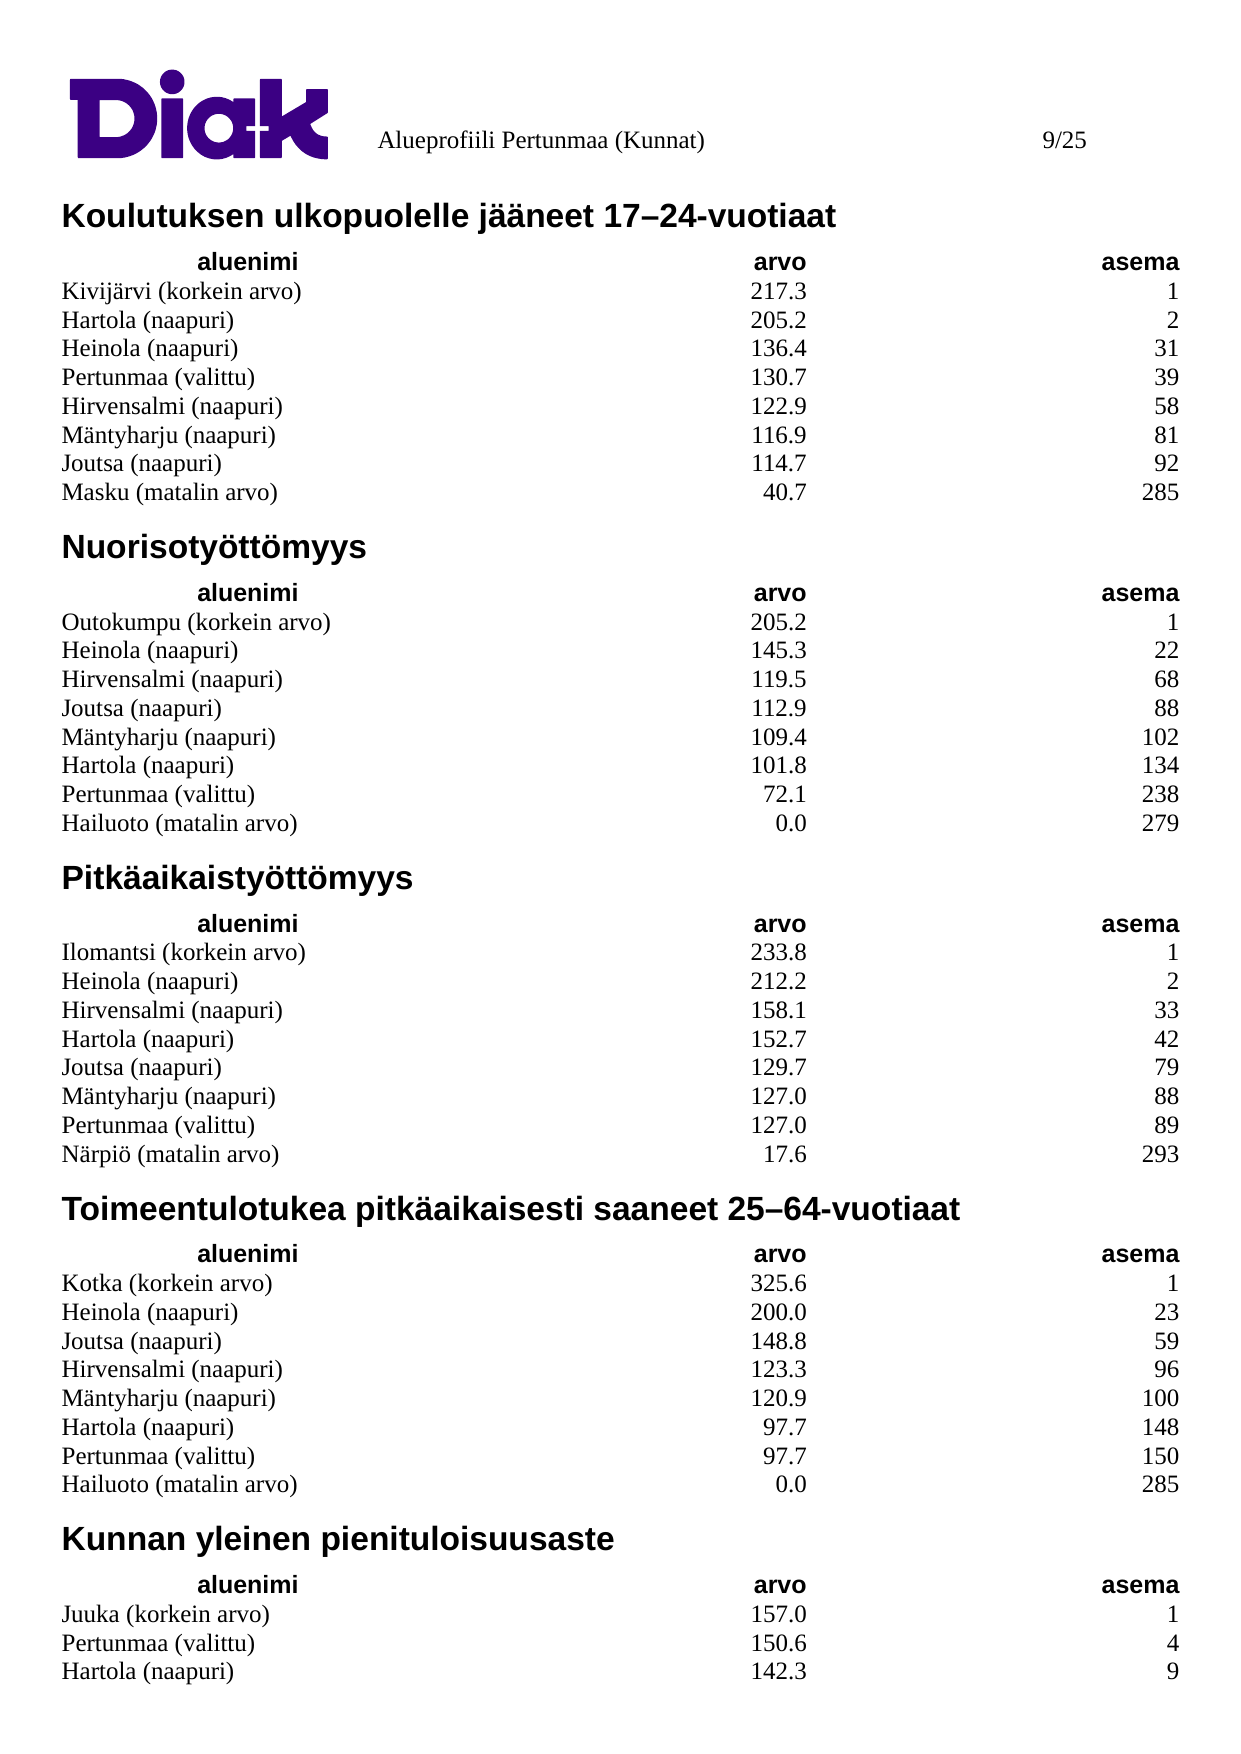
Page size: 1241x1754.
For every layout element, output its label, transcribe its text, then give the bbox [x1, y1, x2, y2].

subtitle Toimeentulotukea pitkäaikaisesti saaneet 25–64-vuotiaat [61, 1188, 1179, 1227]
table_cell Mäntyharju (naapuri) [61, 1383, 434, 1412]
table_header arvo [434, 909, 806, 937]
table_header aluenimi [61, 909, 434, 937]
table_cell 72.1 [434, 779, 806, 808]
table_cell Joutsa (naapuri) [61, 693, 434, 722]
table_cell 88 [806, 693, 1179, 722]
table_cell 33 [806, 995, 1179, 1024]
table_cell Ilomantsi (korkein arvo) [61, 938, 434, 966]
subtitle Pitkäaikaistyöttömyys [61, 858, 1179, 896]
table_cell 1 [806, 938, 1179, 966]
table_cell Pertunmaa (valittu) [61, 362, 434, 391]
table_cell Hartola (naapuri) [61, 1024, 434, 1052]
table_cell 4 [806, 1628, 1179, 1656]
table_cell 17.6 [434, 1139, 806, 1167]
table_cell 130.7 [434, 362, 806, 391]
table_header arvo [434, 578, 806, 607]
table_cell Pertunmaa (valittu) [61, 779, 434, 808]
table_cell 1 [806, 1268, 1179, 1297]
table_cell 152.7 [434, 1024, 806, 1052]
table_cell Hirvensalmi (naapuri) [61, 1355, 434, 1383]
table_cell Närpiö (matalin arvo) [61, 1139, 434, 1167]
table_cell Hirvensalmi (naapuri) [61, 995, 434, 1024]
table_cell 150 [806, 1441, 1179, 1469]
table_cell Pertunmaa (valittu) [61, 1110, 434, 1139]
table_cell 109.4 [434, 722, 806, 751]
table_cell 148.8 [434, 1326, 806, 1354]
table_cell 79 [806, 1053, 1179, 1081]
table_cell 1 [806, 607, 1179, 636]
table_cell 102 [806, 722, 1179, 751]
table_cell 129.7 [434, 1053, 806, 1081]
table_cell Juuka (korkein arvo) [61, 1599, 434, 1628]
table_cell 136.4 [434, 334, 806, 362]
subtitle Nuorisotyöttömyys [61, 527, 1179, 566]
table_cell Heinola (naapuri) [61, 966, 434, 995]
table_cell 205.2 [434, 607, 806, 636]
table_cell Pertunmaa (valittu) [61, 1628, 434, 1656]
table_cell Hartola (naapuri) [61, 1412, 434, 1441]
table_cell 238 [806, 779, 1179, 808]
table_cell Hirvensalmi (naapuri) [61, 664, 434, 693]
table_cell Mäntyharju (naapuri) [61, 1081, 434, 1110]
table_cell Masku (matalin arvo) [61, 477, 434, 506]
table_header aluenimi [61, 578, 434, 607]
table_cell 1 [806, 1599, 1179, 1628]
table_cell Outokumpu (korkein arvo) [61, 607, 434, 636]
table_cell 39 [806, 362, 1179, 391]
table_header aluenimi [61, 247, 434, 276]
table_cell 58 [806, 391, 1179, 420]
table_cell Hartola (naapuri) [61, 305, 434, 333]
table_cell 89 [806, 1110, 1179, 1139]
table_header aluenimi [61, 1570, 434, 1599]
table_cell 116.9 [434, 420, 806, 448]
table_cell 81 [806, 420, 1179, 448]
table_cell 279 [806, 808, 1179, 837]
table_cell Mäntyharju (naapuri) [61, 722, 434, 751]
table_cell 205.2 [434, 305, 806, 333]
table_cell 2 [806, 305, 1179, 333]
table_header arvo [434, 247, 806, 276]
table_cell 148 [806, 1412, 1179, 1441]
table_cell 1 [806, 276, 1179, 305]
table_cell 97.7 [434, 1441, 806, 1469]
table_cell 2 [806, 966, 1179, 995]
table_cell Hartola (naapuri) [61, 1656, 434, 1685]
table_cell 31 [806, 334, 1179, 362]
table_cell Joutsa (naapuri) [61, 1326, 434, 1354]
table_cell 40.7 [434, 477, 806, 506]
table_cell 158.1 [434, 995, 806, 1024]
table_cell 101.8 [434, 751, 806, 779]
table_cell 0.0 [434, 808, 806, 837]
table_header aluenimi [61, 1240, 434, 1268]
table_header asema [806, 909, 1179, 937]
table_cell 9 [806, 1656, 1179, 1685]
table_cell 134 [806, 751, 1179, 779]
table_cell 97.7 [434, 1412, 806, 1441]
subtitle Koulutuksen ulkopuolelle jääneet 17–24-vuotiaat [61, 196, 1179, 235]
table_cell 157.0 [434, 1599, 806, 1628]
table_cell 142.3 [434, 1656, 806, 1685]
table_cell Kotka (korkein arvo) [61, 1268, 434, 1297]
table_cell 114.7 [434, 449, 806, 477]
table_cell 150.6 [434, 1628, 806, 1656]
table_header asema [806, 578, 1179, 607]
table_cell Joutsa (naapuri) [61, 1053, 434, 1081]
table_cell 88 [806, 1081, 1179, 1110]
table_cell 96 [806, 1355, 1179, 1383]
table_cell 233.8 [434, 938, 806, 966]
table_cell Kivijärvi (korkein arvo) [61, 276, 434, 305]
table_cell Hartola (naapuri) [61, 751, 434, 779]
table_cell 293 [806, 1139, 1179, 1167]
table_cell Hailuoto (matalin arvo) [61, 808, 434, 837]
table_cell Mäntyharju (naapuri) [61, 420, 434, 448]
table_cell 22 [806, 636, 1179, 664]
table_cell Hailuoto (matalin arvo) [61, 1470, 434, 1498]
table_header asema [806, 1240, 1179, 1268]
table_cell 92 [806, 449, 1179, 477]
table_cell 127.0 [434, 1081, 806, 1110]
table_cell 200.0 [434, 1297, 806, 1326]
table_cell 119.5 [434, 664, 806, 693]
table_cell 68 [806, 664, 1179, 693]
table_cell 112.9 [434, 693, 806, 722]
table_header asema [806, 247, 1179, 276]
table_cell 145.3 [434, 636, 806, 664]
table_cell 120.9 [434, 1383, 806, 1412]
table_cell 0.0 [434, 1470, 806, 1498]
table_cell Heinola (naapuri) [61, 334, 434, 362]
table_cell 123.3 [434, 1355, 806, 1383]
table_header asema [806, 1570, 1179, 1599]
subtitle Kunnan yleinen pienituloisuusaste [61, 1519, 1179, 1558]
table_cell 100 [806, 1383, 1179, 1412]
table_cell 285 [806, 477, 1179, 506]
table_header arvo [434, 1240, 806, 1268]
table_cell 59 [806, 1326, 1179, 1354]
table_cell 212.2 [434, 966, 806, 995]
table_header arvo [434, 1570, 806, 1599]
table_cell 23 [806, 1297, 1179, 1326]
table_cell 42 [806, 1024, 1179, 1052]
table_cell Heinola (naapuri) [61, 1297, 434, 1326]
table_cell 285 [806, 1470, 1179, 1498]
table_cell Joutsa (naapuri) [61, 449, 434, 477]
table_cell Hirvensalmi (naapuri) [61, 391, 434, 420]
table_cell 127.0 [434, 1110, 806, 1139]
table_cell 122.9 [434, 391, 806, 420]
table_cell Pertunmaa (valittu) [61, 1441, 434, 1469]
table_cell 217.3 [434, 276, 806, 305]
table_cell Heinola (naapuri) [61, 636, 434, 664]
table_cell 325.6 [434, 1268, 806, 1297]
